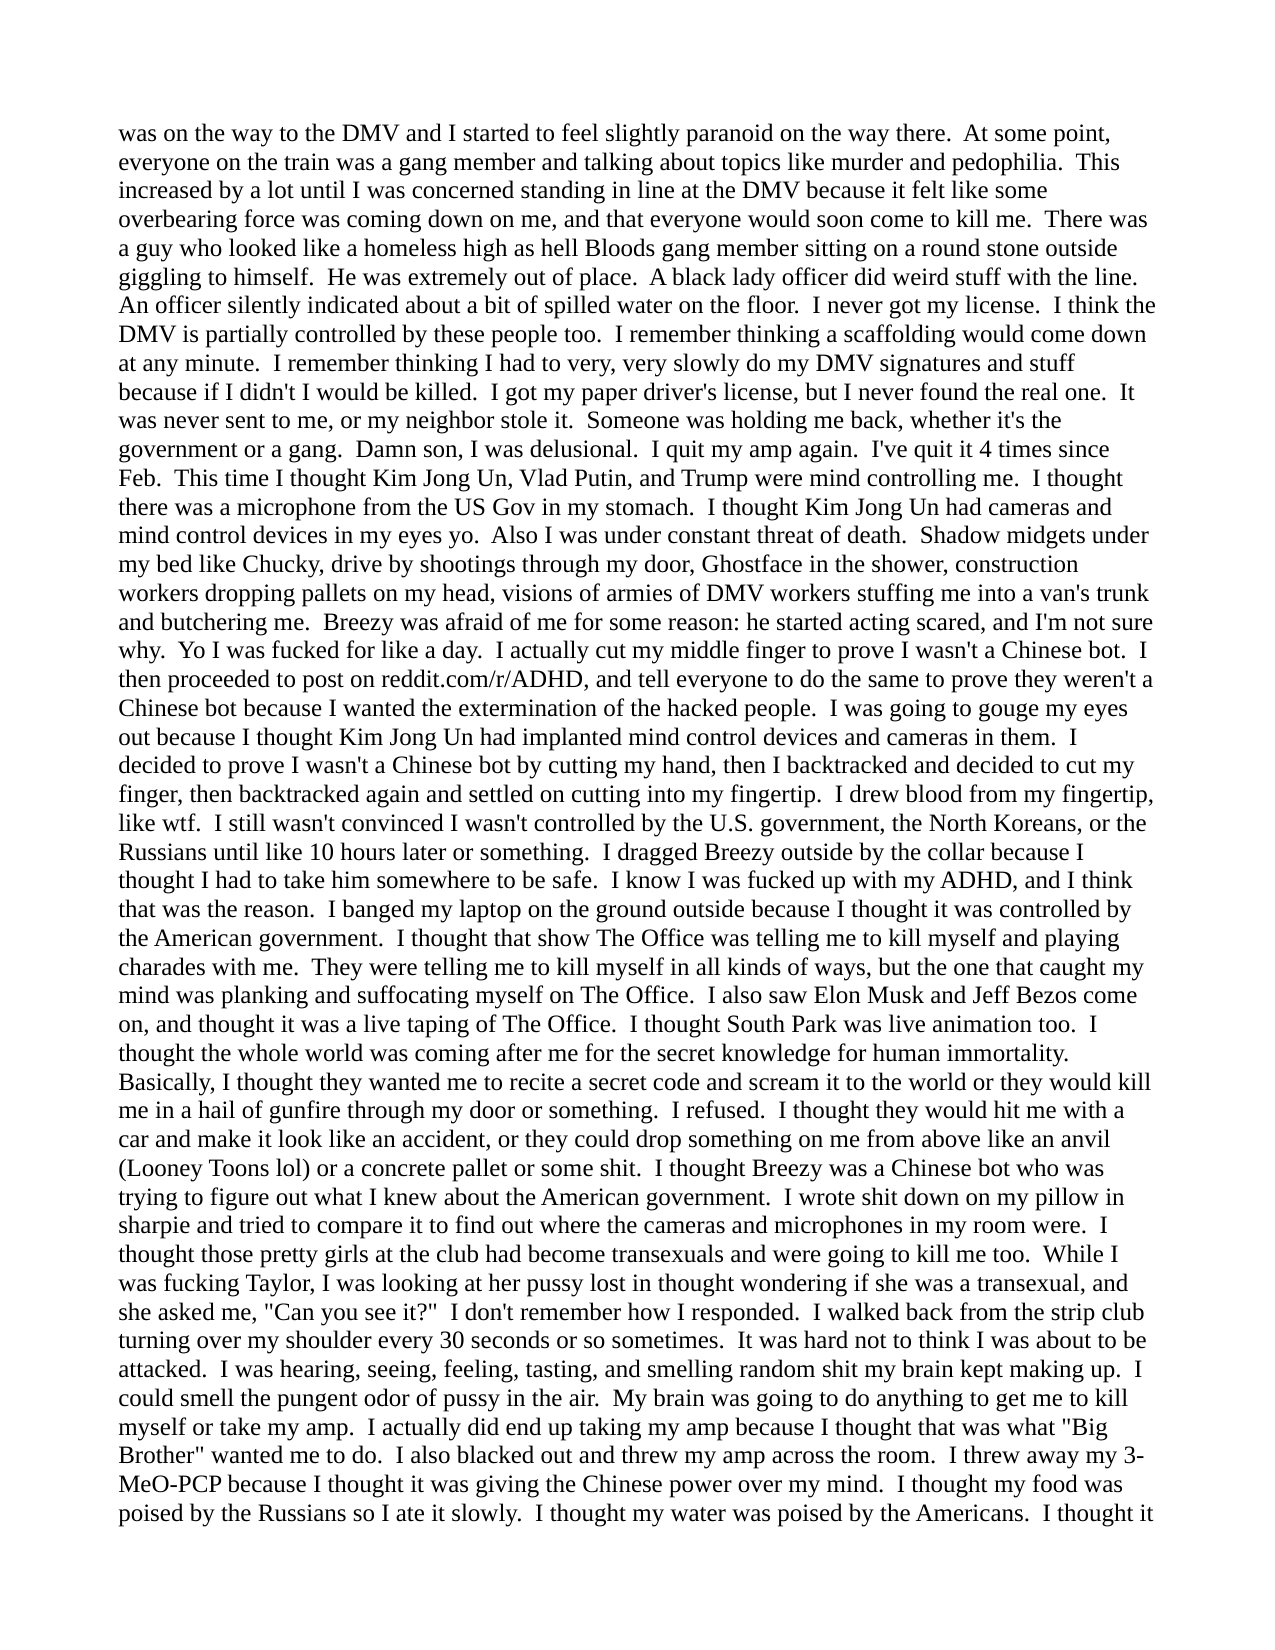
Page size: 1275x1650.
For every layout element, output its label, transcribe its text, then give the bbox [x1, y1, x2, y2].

text was on the way to the DMV and I started to feel slightly paranoid on the way there. At some point, everyone on the train was a gang member and talking about topics like murder and pedophilia. This increased by a lot until I was concerned standing in line at the DMV because it felt like some overbearing force was coming down on me, and that everyone would soon come to kill me. There was a guy who looked like a homeless high as hell Bloods gang member sitting on a round stone outside giggling to himself. He was extremely out of place. A black lady officer did weird stuff with the line. An officer silently indicated about a bit of spilled water on the floor. I never got my license. I think the DMV is partially controlled by these people too. I remember thinking a scaffolding would come down at any minute. I remember thinking I had to very, very slowly do my DMV signatures and stuff because if I didn't I would be killed. I got my paper driver's license, but I never found the real one. It was never sent to me, or my neighbor stole it. Someone was holding me back, whether it's the government or a gang. Damn son, I was delusional. I quit my amp again. I've quit it 4 times since Feb. This time I thought Kim Jong Un, Vlad Putin, and Trump were mind controlling me. I thought there was a microphone from the US Gov in my stomach. I thought Kim Jong Un had cameras and mind control devices in my eyes yo. Also I was under constant threat of death. Shadow midgets under my bed like Chucky, drive by shootings through my door, Ghostface in the shower, construction workers dropping pallets on my head, visions of armies of DMV workers stuffing me into a van's trunk and butchering me. Breezy was afraid of me for some reason: he started acting scared, and I'm not sure why. Yo I was fucked for like a day. I actually cut my middle finger to prove I wasn't a Chinese bot. I then proceeded to post on reddit.com/r/ADHD, and tell everyone to do the same to prove they weren't a Chinese bot because I wanted the extermination of the hacked people. I was going to gouge my eyes out because I thought Kim Jong Un had implanted mind control devices and cameras in them. I decided to prove I wasn't a Chinese bot by cutting my hand, then I backtracked and decided to cut my finger, then backtracked again and settled on cutting into my fingertip. I drew blood from my fingertip, like wtf. I still wasn't convinced I wasn't controlled by the U.S. government, the North Koreans, or the Russians until like 10 hours later or something. I dragged Breezy outside by the collar because I thought I had to take him somewhere to be safe. I know I was fucked up with my ADHD, and I think that was the reason. I banged my laptop on the ground outside because I thought it was controlled by the American government. I thought that show The Office was telling me to kill myself and playing charades with me. They were telling me to kill myself in all kinds of ways, but the one that caught my mind was planking and suffocating myself on The Office. I also saw Elon Musk and Jeff Bezos come on, and thought it was a live taping of The Office. I thought South Park was live animation too. I thought the whole world was coming after me for the secret knowledge for human immortality. Basically, I thought they wanted me to recite a secret code and scream it to the world or they would kill me in a hail of gunfire through my door or something. I refused. I thought they would hit me with a car and make it look like an accident, or they could drop something on me from above like an anvil (Looney Toons lol) or a concrete pallet or some shit. I thought Breezy was a Chinese bot who was trying to figure out what I knew about the American government. I wrote shit down on my pillow in sharpie and tried to compare it to find out where the cameras and microphones in my room were. I thought those pretty girls at the club had become transexuals and were going to kill me too. While I was fucking Taylor, I was looking at her pussy lost in thought wondering if she was a transexual, and she asked me, "Can you see it?" I don't remember how I responded. I walked back from the strip club turning over my shoulder every 30 seconds or so sometimes. It was hard not to think I was about to be attacked. I was hearing, seeing, feeling, tasting, and smelling random shit my brain kept making up. I could smell the pungent odor of pussy in the air. My brain was going to do anything to get me to kill myself or take my amp. I actually did end up taking my amp because I thought that was what "Big Brother" wanted me to do. I also blacked out and threw my amp across the room. I threw away my 3-MeO-PCP because I thought it was giving the Chinese power over my mind. I thought my food was poised by the Russians so I ate it slowly. I thought my water was poised by the Americans. I thought it [118, 118, 1157, 1527]
